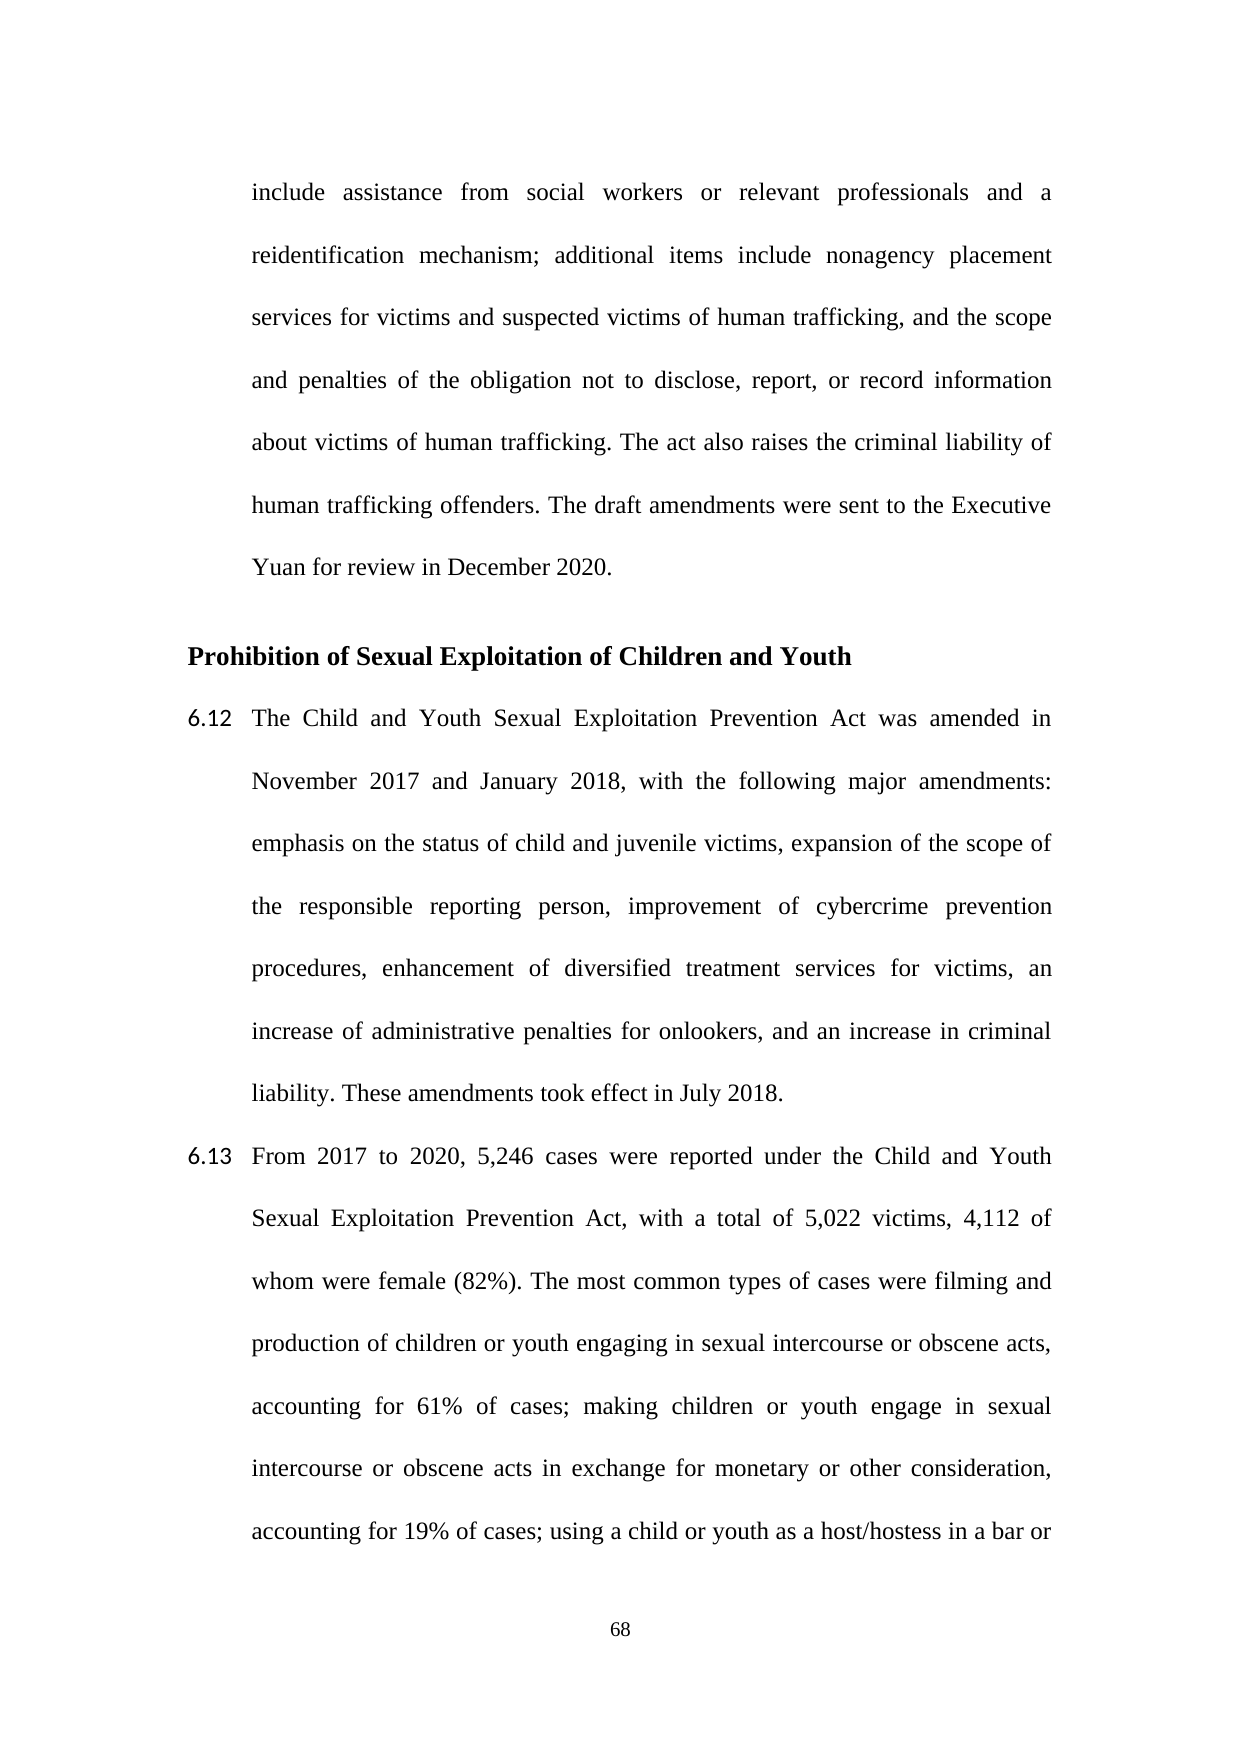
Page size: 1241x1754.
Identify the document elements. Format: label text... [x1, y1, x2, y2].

list include assistance from social workers or relevant professionals and a reidentification mechanism; additional items include nonagency placement services for victims and suspected victims of human trafficking, and the scope and penalties of the obligation not to disclose, report, or record information about victims of human trafficking. The act also raises the criminal liability of human trafficking offenders. The draft amendments were sent to the Executive Yuan for review in December 2020. [187, 150, 1053, 587]
list The Child and Youth Sexual Exploitation Prevention Act was amended in November 2017 and January 2018, with the following major amendments: emphasis on the status of child and juvenile victims, expansion of the scope of the responsible reporting person, improvement of cybercrime prevention procedures, enhancement of diversified treatment services for victims, an increase of administrative penalties for onlookers, and an increase in criminal liability. These amendments took effect in July 2018. [187, 676, 1053, 1114]
list From 2017 to 2020, 5,246 cases were reported under the Child and Youth Sexual Exploitation Prevention Act, with a total of 5,022 victims, 4,112 of whom were female (82%). The most common types of cases were filming and production of children or youth engaging in sexual intercourse or obscene acts, accounting for 61% of cases; making children or youth engage in sexual intercourse or obscene acts in exchange for monetary or other consideration, accounting for 19% of cases; using a child or youth as a host/hostess in a bar or [187, 1114, 1053, 1551]
subtitle Prohibition of Sexual Exploitation of Children and Youth [187, 614, 1053, 676]
